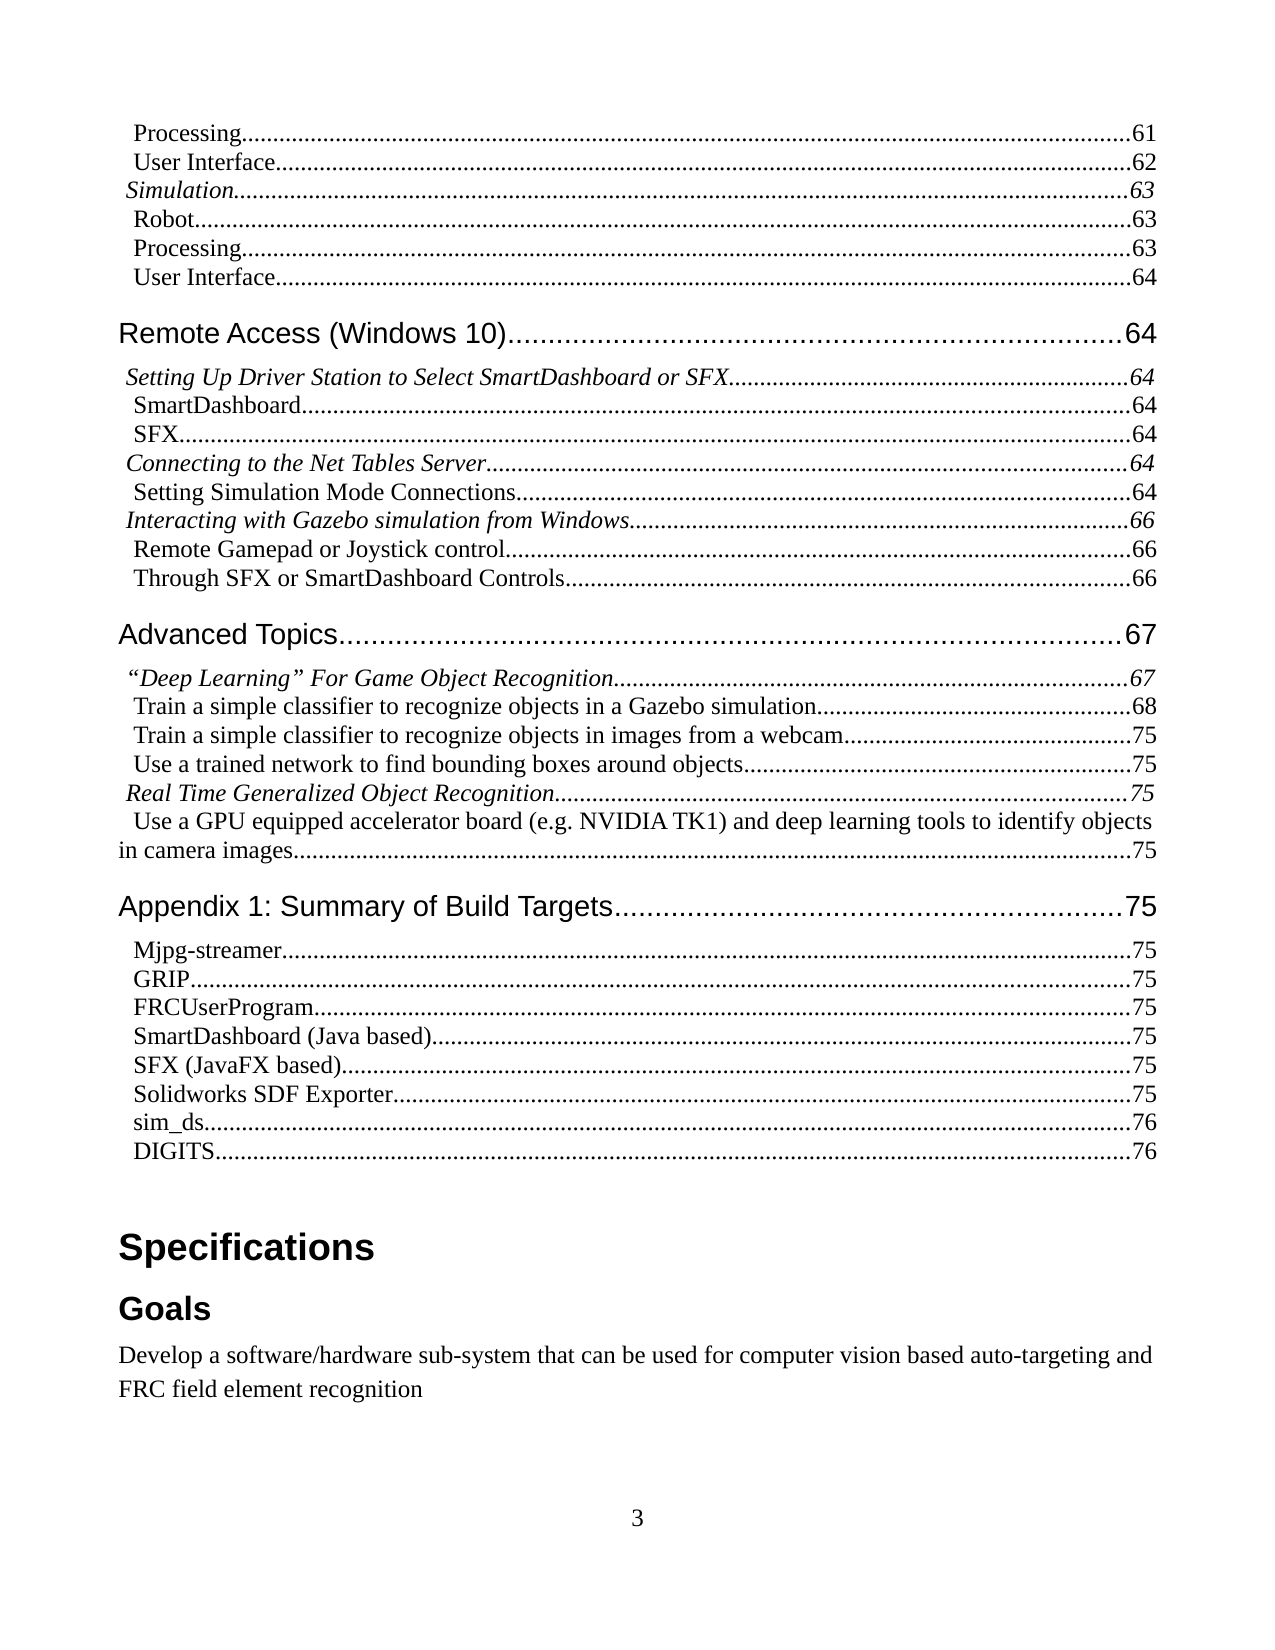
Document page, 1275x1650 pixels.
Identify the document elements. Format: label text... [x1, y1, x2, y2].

text Through SFX or SmartDashboard Controls 66 [118, 563, 1157, 592]
subtitle Appendix 1: Summary of Build Targets 75 [118, 889, 1157, 922]
subtitle Interacting with Gazebo simulation from Windows 66 [118, 505, 1157, 534]
text Use a trained network to find bounding boxes around objects 75 [118, 749, 1157, 778]
subtitle Goals [118, 1289, 1157, 1328]
subtitle Simulation 63 [118, 176, 1157, 204]
text Mjpg-streamer 75 [118, 935, 1157, 964]
text Use a GPU equipped accelerator board (e.g. NVIDIA TK1) and deep learning tools to identify objects in camera images 75 [118, 806, 1157, 864]
text Processing 61 [118, 118, 1157, 147]
text Remote Gamepad or Joystick control 66 [118, 534, 1157, 563]
text User Interface 64 [118, 262, 1157, 291]
text User Interface 62 [118, 147, 1157, 176]
text Setting Simulation Mode Connections 64 [118, 477, 1157, 505]
text Processing 63 [118, 233, 1157, 262]
text FRCUserProgram 75 [118, 992, 1157, 1021]
text SFX (JavaFX based) 75 [118, 1050, 1157, 1079]
text Develop a software/hardware sub-system that can be used for computer vision based auto-targeting and FRC field element recognition [118, 1340, 1157, 1403]
text SmartDashboard (Java based) 75 [118, 1021, 1157, 1050]
text SmartDashboard 64 [118, 390, 1157, 419]
text GRIP 75 [118, 964, 1157, 992]
subtitle Remote Access (Windows 10) 64 [118, 316, 1157, 349]
text DIGITS 76 [118, 1136, 1157, 1165]
text Train a simple classifier to recognize objects in images from a webcam 75 [118, 720, 1157, 749]
subtitle Connecting to the Net Tables Server 64 [118, 448, 1157, 477]
text sim_ds 76 [118, 1107, 1157, 1136]
text Train a simple classifier to recognize objects in a Gazebo simulation 68 [118, 691, 1157, 720]
subtitle Specifications [118, 1224, 1157, 1268]
text SFX 64 [118, 419, 1157, 448]
subtitle Setting Up Driver Station to Select SmartDashboard or SFX 64 [118, 362, 1157, 390]
text Solidworks SDF Exporter 75 [118, 1079, 1157, 1107]
subtitle Advanced Topics 67 [118, 617, 1157, 650]
subtitle “Deep Learning” For Game Object Recognition 67 [118, 663, 1157, 691]
subtitle Real Time Generalized Object Recognition 75 [118, 778, 1157, 806]
text Robot 63 [118, 204, 1157, 233]
